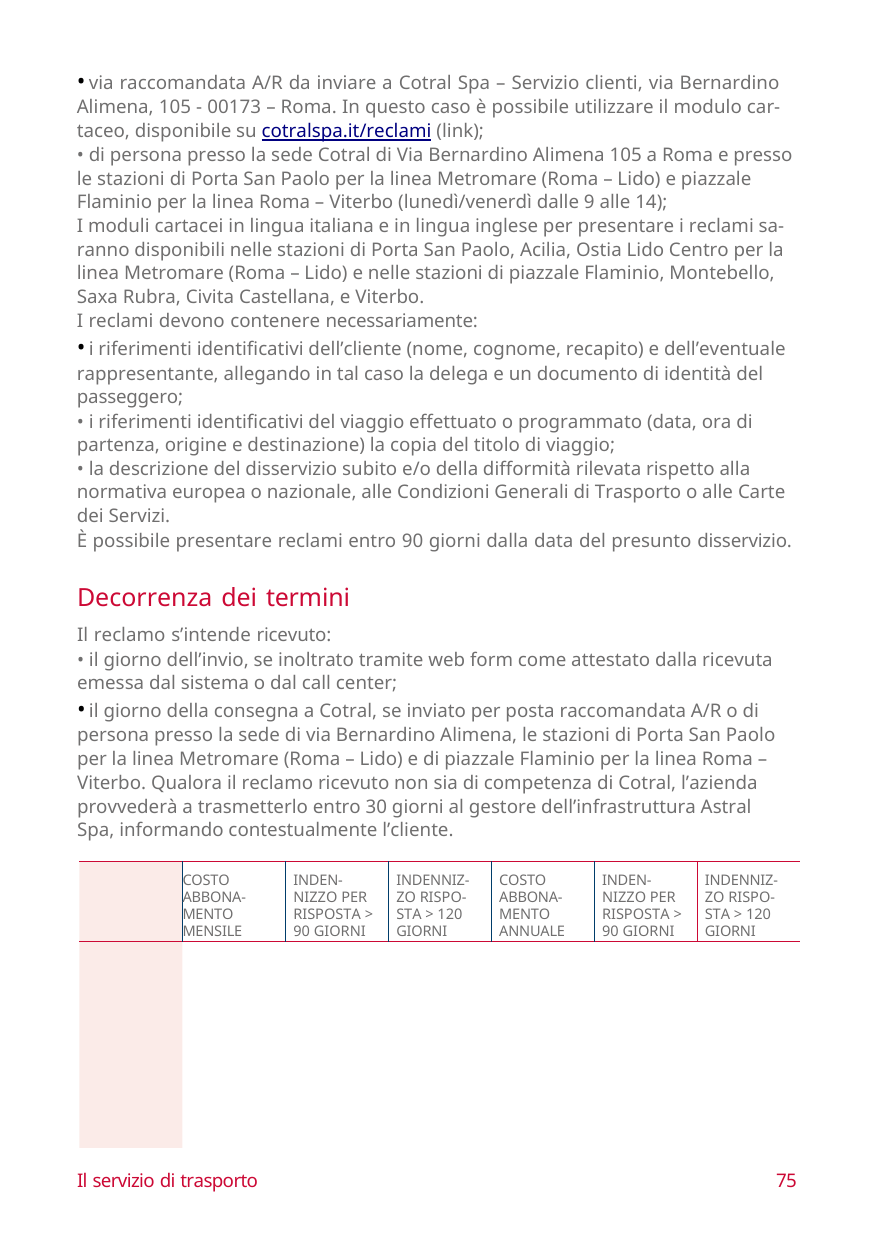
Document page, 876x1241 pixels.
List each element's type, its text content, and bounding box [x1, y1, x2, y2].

table_header INDENNIZ- ZO RISPO- STA > 120 GIORNI [698, 862, 800, 941]
text Il reclamo s’intende ricevuto: [77, 622, 858, 647]
list il giorno della consegna a Cotral, se inviato per posta raccomandata A/R o di persona presso la sede di via Bernardino Alimena, le stazioni di Porta San Paolo per la linea Metromare (Roma – Lido) e di piazzale Flaminio per la linea Roma – Viterbo. Qualora il reclamo ricevuto non sia di competenza di Cotral, l’azienda provvederà a trasmetterlo entro 30 giorni al gestore dell’infrastruttura Astral Spa, informando contestualmente l’cliente. [77, 694, 785, 842]
list la descrizione del disservizio subito e/o della difformità rilevata rispetto alla normativa europea o nazionale, alle Condizioni Generali di Trasporto o alle Carte dei Servizi. [77, 457, 793, 528]
list via raccomandata A/R da inviare a Cotral Spa – Servizio clienti, via Bernardino Alimena, 105 - 00173 – Roma. In questo caso è possibile utilizzare il modulo car- taceo, disponibile su cotralspa.it/reclami (link); [77, 66, 781, 143]
table_header COSTO ABBONA- MENTO ANNUALE [492, 862, 594, 941]
text I reclami devono contenere necessariamente: [77, 309, 858, 332]
table_header INDEN- NIZZO PER RISPOSTA > 90 GIORNI [595, 862, 697, 941]
list di persona presso la sede Cotral di Via Bernardino Alimena 105 a Roma e presso le stazioni di Porta San Paolo per la linea Metromare (Roma – Lido) e piazzale Flaminio per la linea Roma – Viterbo (lunedì/venerdì dalle 9 alle 14); [77, 143, 799, 214]
table_header COSTO ABBONA- MENTO MENSILE [183, 862, 285, 941]
text I moduli cartacei in lingua italiana e in lingua inglese per presentare i reclami sa- ranno disponibili nelle stazioni di Porta San Paolo, Acilia, Ostia Lido Centro per la linea Metromare (Roma – Lido) e nelle stazioni di piazzale Flaminio, Montebello, Saxa Rubra, Civita Castellana, e Viterbo. [77, 214, 792, 309]
list i riferimenti identificativi dell’cliente (nome, cognome, recapito) e dell’eventuale rappresentante, allegando in tal caso la delega e un documento di identità del passeggero; [77, 333, 793, 409]
table_header INDEN- NIZZO PER RISPOSTA > 90 GIORNI [286, 862, 388, 941]
text È possibile presentare reclami entro 90 giorni dalla data del presunto disservizio. [77, 528, 858, 552]
list i riferimenti identificativi del viaggio effettuato o programmato (data, ora di partenza, origine e destinazione) la copia del titolo di viaggio; [77, 409, 759, 457]
table_header INDENNIZ- ZO RISPO- STA > 120 GIORNI [389, 862, 491, 941]
subtitle Decorrenza dei termini [77, 579, 858, 613]
list il giorno dell’invio, se inoltrato tramite web form come attestato dalla ricevuta emessa dal sistema o dal call center; [77, 647, 782, 694]
